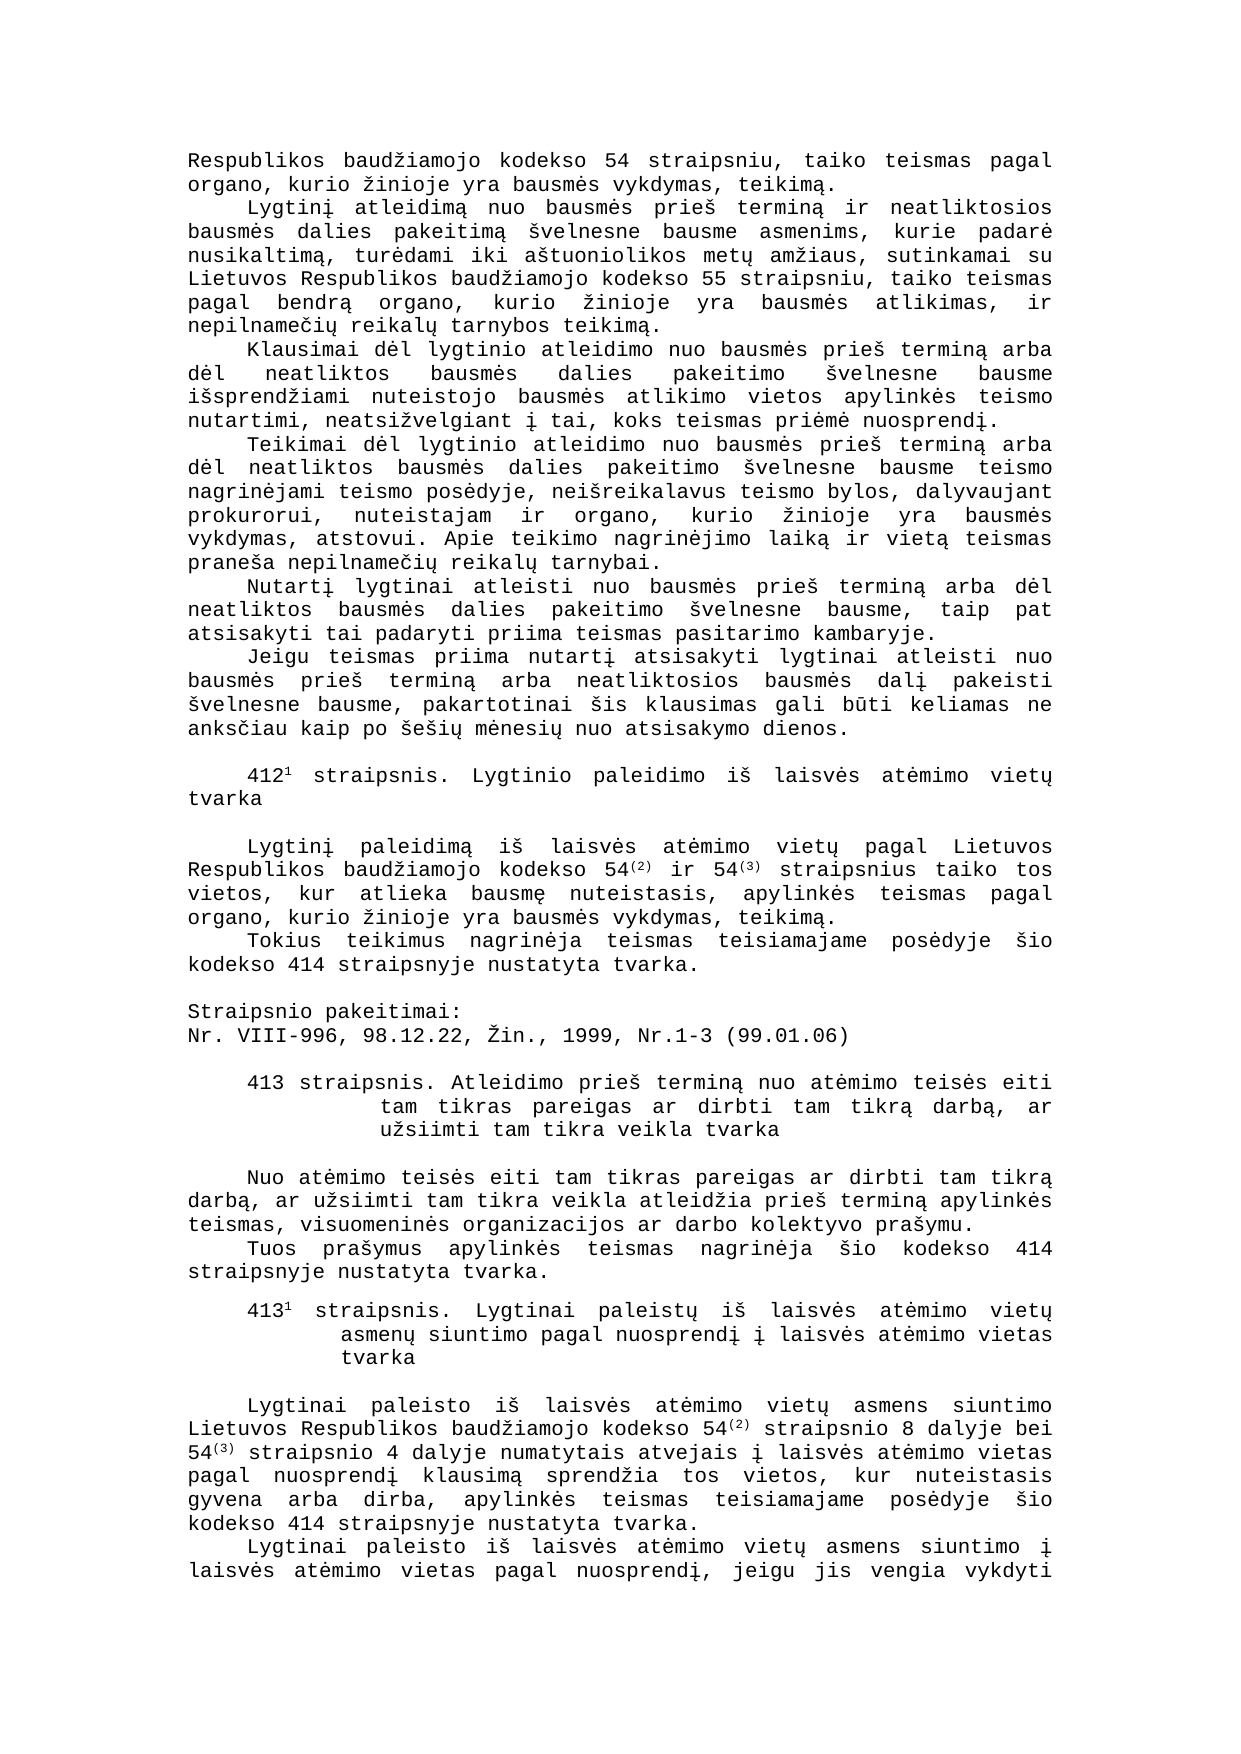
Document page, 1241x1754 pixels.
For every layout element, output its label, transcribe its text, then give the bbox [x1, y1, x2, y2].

text Respublikos baudžiamojo kodekso 54 straipsniu, taiko teismas pagal organo, kurio žinioje yra bausmės vykdymas, teikimą. [187, 150, 1053, 197]
text Jeigu teismas priima nutartį atsisakyti lygtinai atleisti nuo bausmės prieš terminą arba neatliktosios bausmės dalį pakeisti švelnesne bausme, pakartotinai šis klausimas gali būti keliamas ne anksčiau kaip po šešių mėnesių nuo atsisakymo dienos. [187, 647, 1053, 741]
text Nuo atėmimo teisės eiti tam tikras pareigas ar dirbti tam tikrą darbą, ar užsiimti tam tikra veikla atleidžia prieš terminą apylinkės teismas, visuomeninės organizacijos ar darbo kolektyvo prašymu. [187, 1167, 1053, 1238]
text Lygtinai paleisto iš laisvės atėmimo vietų asmens siuntimo Lietuvos Respublikos baudžiamojo kodekso 54(2) straipsnio 8 dalyje bei 54(3) straipsnio 4 dalyje numatytais atvejais į laisvės atėmimo vietas pagal nuosprendį klausimą sprendžia tos vietos, kur nuteistasis gyvena arba dirba, apylinkės teismas teisiamajame posėdyje šio kodekso 414 straipsnyje nustatyta tvarka. [187, 1394, 1053, 1536]
text Lygtinai paleisto iš laisvės atėmimo vietų asmens siuntimo į laisvės atėmimo vietas pagal nuosprendį, jeigu jis vengia vykdyti [187, 1536, 1053, 1584]
text Nr. VIII-996, 98.12.22, Žin., 1999, Nr.1-3 (99.01.06) [187, 1025, 1053, 1048]
text Nutartį lygtinai atleisti nuo bausmės prieš terminą arba dėl neatliktos bausmės dalies pakeitimo švelnesne bausme, taip pat atsisakyti tai padaryti priima teismas pasitarimo kambaryje. [187, 576, 1053, 647]
text Teikimai dėl lygtinio atleidimo nuo bausmės prieš terminą arba dėl neatliktos bausmės dalies pakeitimo švelnesne bausme teismo nagrinėjami teismo posėdyje, neišreikalavus teismo bylos, dalyvaujant prokurorui, nuteistajam ir organo, kurio žinioje yra bausmės vykdymas, atstovui. Apie teikimo nagrinėjimo laiką ir vietą teismas praneša nepilnamečių reikalų tarnybai. [187, 434, 1053, 576]
text 4121 straipsnis. Lygtinio paleidimo iš laisvės atėmimo vietų tvarka [187, 765, 1053, 812]
text Straipsnio pakeitimai: [187, 1001, 1053, 1025]
text Tuos prašymus apylinkės teismas nagrinėja šio kodekso 414 straipsnyje nustatyta tvarka. [187, 1238, 1053, 1285]
text 4131 straipsnis. Lygtinai paleistų iš laisvės atėmimo vietų asmenų siuntimo pagal nuosprendį į laisvės atėmimo vietas tvarka [247, 1300, 1053, 1371]
text Lygtinį atleidimą nuo bausmės prieš terminą ir neatliktosios bausmės dalies pakeitimą švelnesne bausme asmenims, kurie padarė nusikaltimą, turėdami iki aštuoniolikos metų amžiaus, sutinkamai su Lietuvos Respublikos baudžiamojo kodekso 55 straipsniu, taiko teismas pagal bendrą organo, kurio žinioje yra bausmės atlikimas, ir nepilnamečių reikalų tarnybos teikimą. [187, 197, 1053, 339]
text Tokius teikimus nagrinėja teismas teisiamajame posėdyje šio kodekso 414 straipsnyje nustatyta tvarka. [187, 930, 1053, 978]
text 413 straipsnis. Atleidimo prieš terminą nuo atėmimo teisės eiti tam tikras pareigas ar dirbti tam tikrą darbą, ar užsiimti tam tikra veikla tvarka [247, 1072, 1053, 1143]
text Klausimai dėl lygtinio atleidimo nuo bausmės prieš terminą arba dėl neatliktos bausmės dalies pakeitimo švelnesne bausme išsprendžiami nuteistojo bausmės atlikimo vietos apylinkės teismo nutartimi, neatsižvelgiant į tai, koks teismas priėmė nuosprendį. [187, 339, 1053, 434]
text Lygtinį paleidimą iš laisvės atėmimo vietų pagal Lietuvos Respublikos baudžiamojo kodekso 54(2) ir 54(3) straipsnius taiko tos vietos, kur atlieka bausmę nuteistasis, apylinkės teismas pagal organo, kurio žinioje yra bausmės vykdymas, teikimą. [187, 836, 1053, 930]
